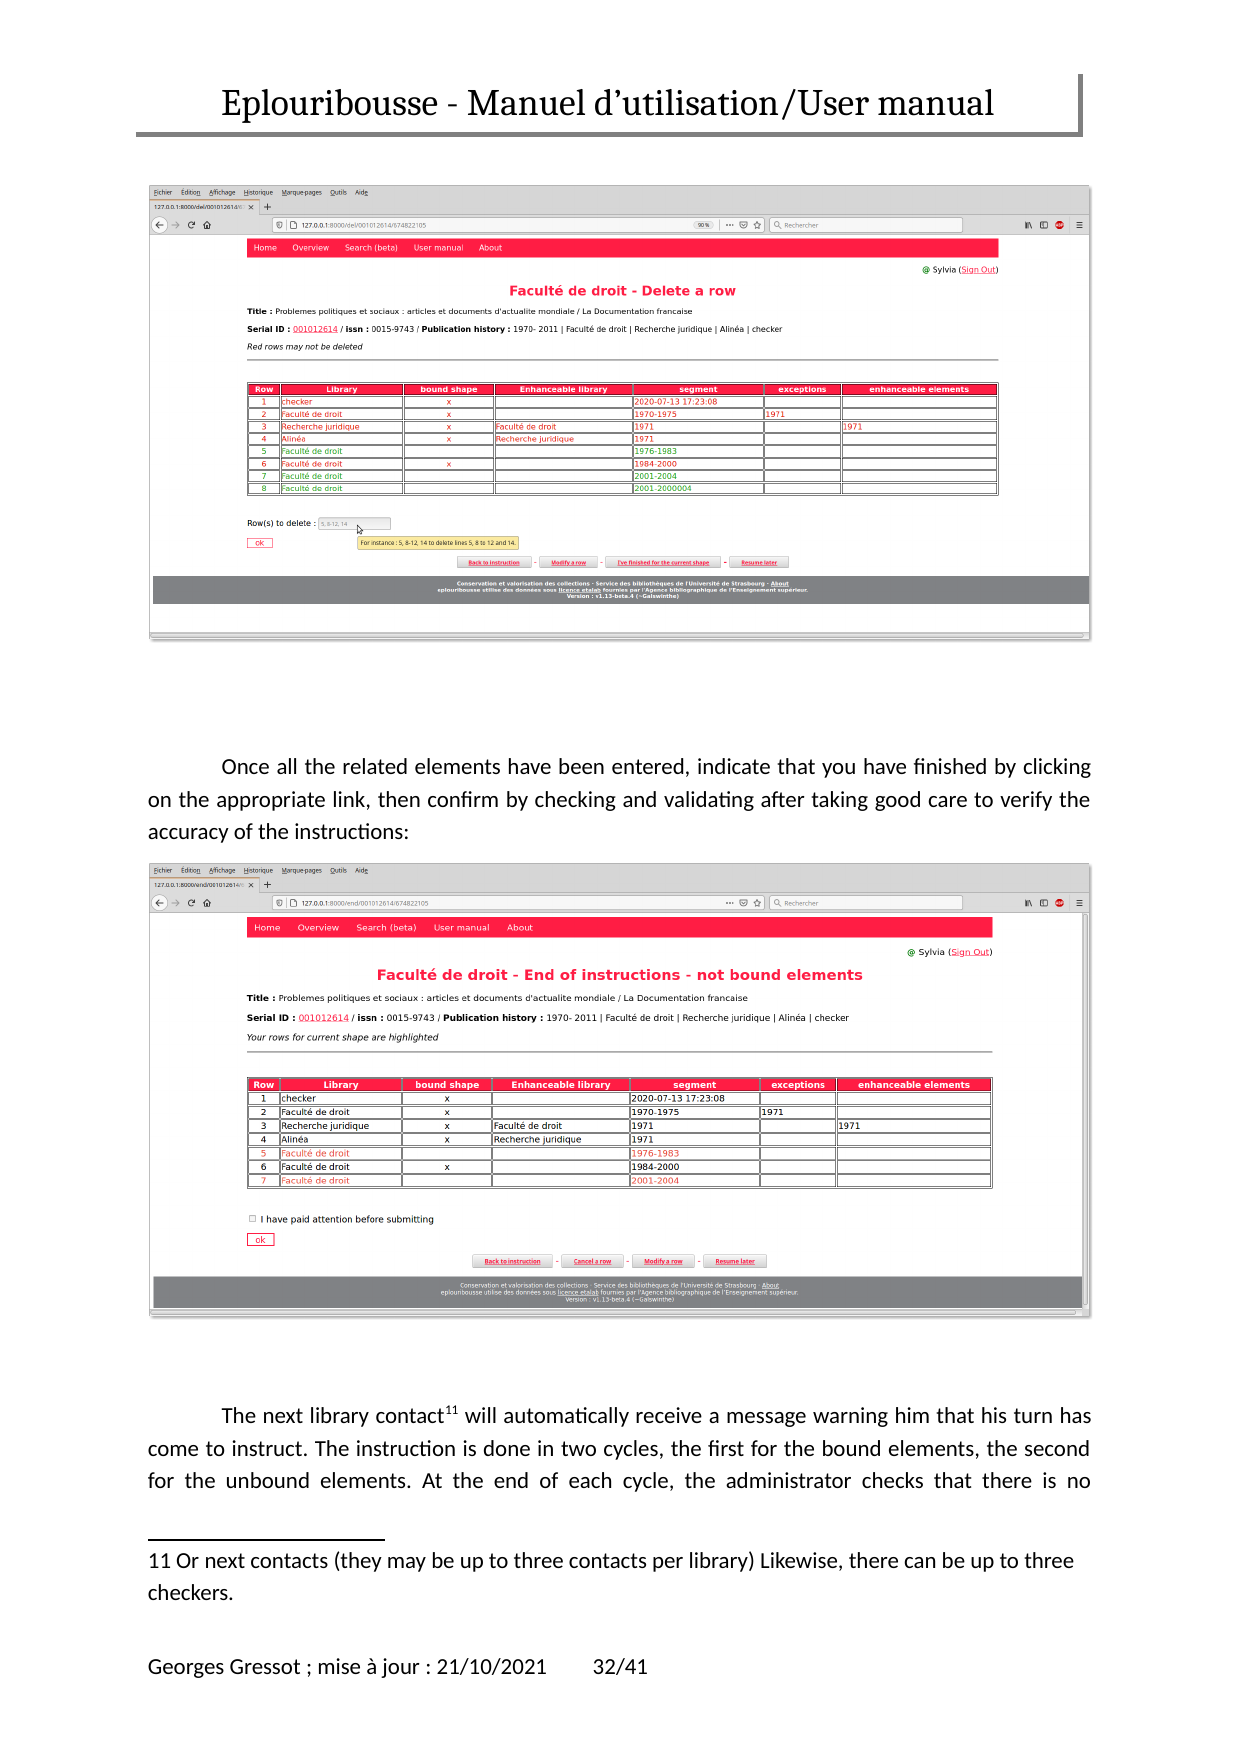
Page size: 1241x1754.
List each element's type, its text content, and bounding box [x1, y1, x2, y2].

text Or next contacts (they may be up to three contacts per library) Likewise, there can be up to three checkers. [148, 1546, 1093, 1606]
text Once all the related elements have been entered, indicate that you have finished by clicking on the appropriate link, then confirm by checking and validating after taking good care to verify the accuracy of the instructions: [148, 752, 1093, 845]
picture [147, 861, 1093, 1320]
picture [147, 184, 1093, 643]
text The next library contact will automatically receive a message warning him that his turn has come to instruct. The instruction is done in two cycles, the first for the bound elements, the second for the unbound elements. At the end of each cycle, the administrator checks that there is no [148, 1402, 1093, 1494]
